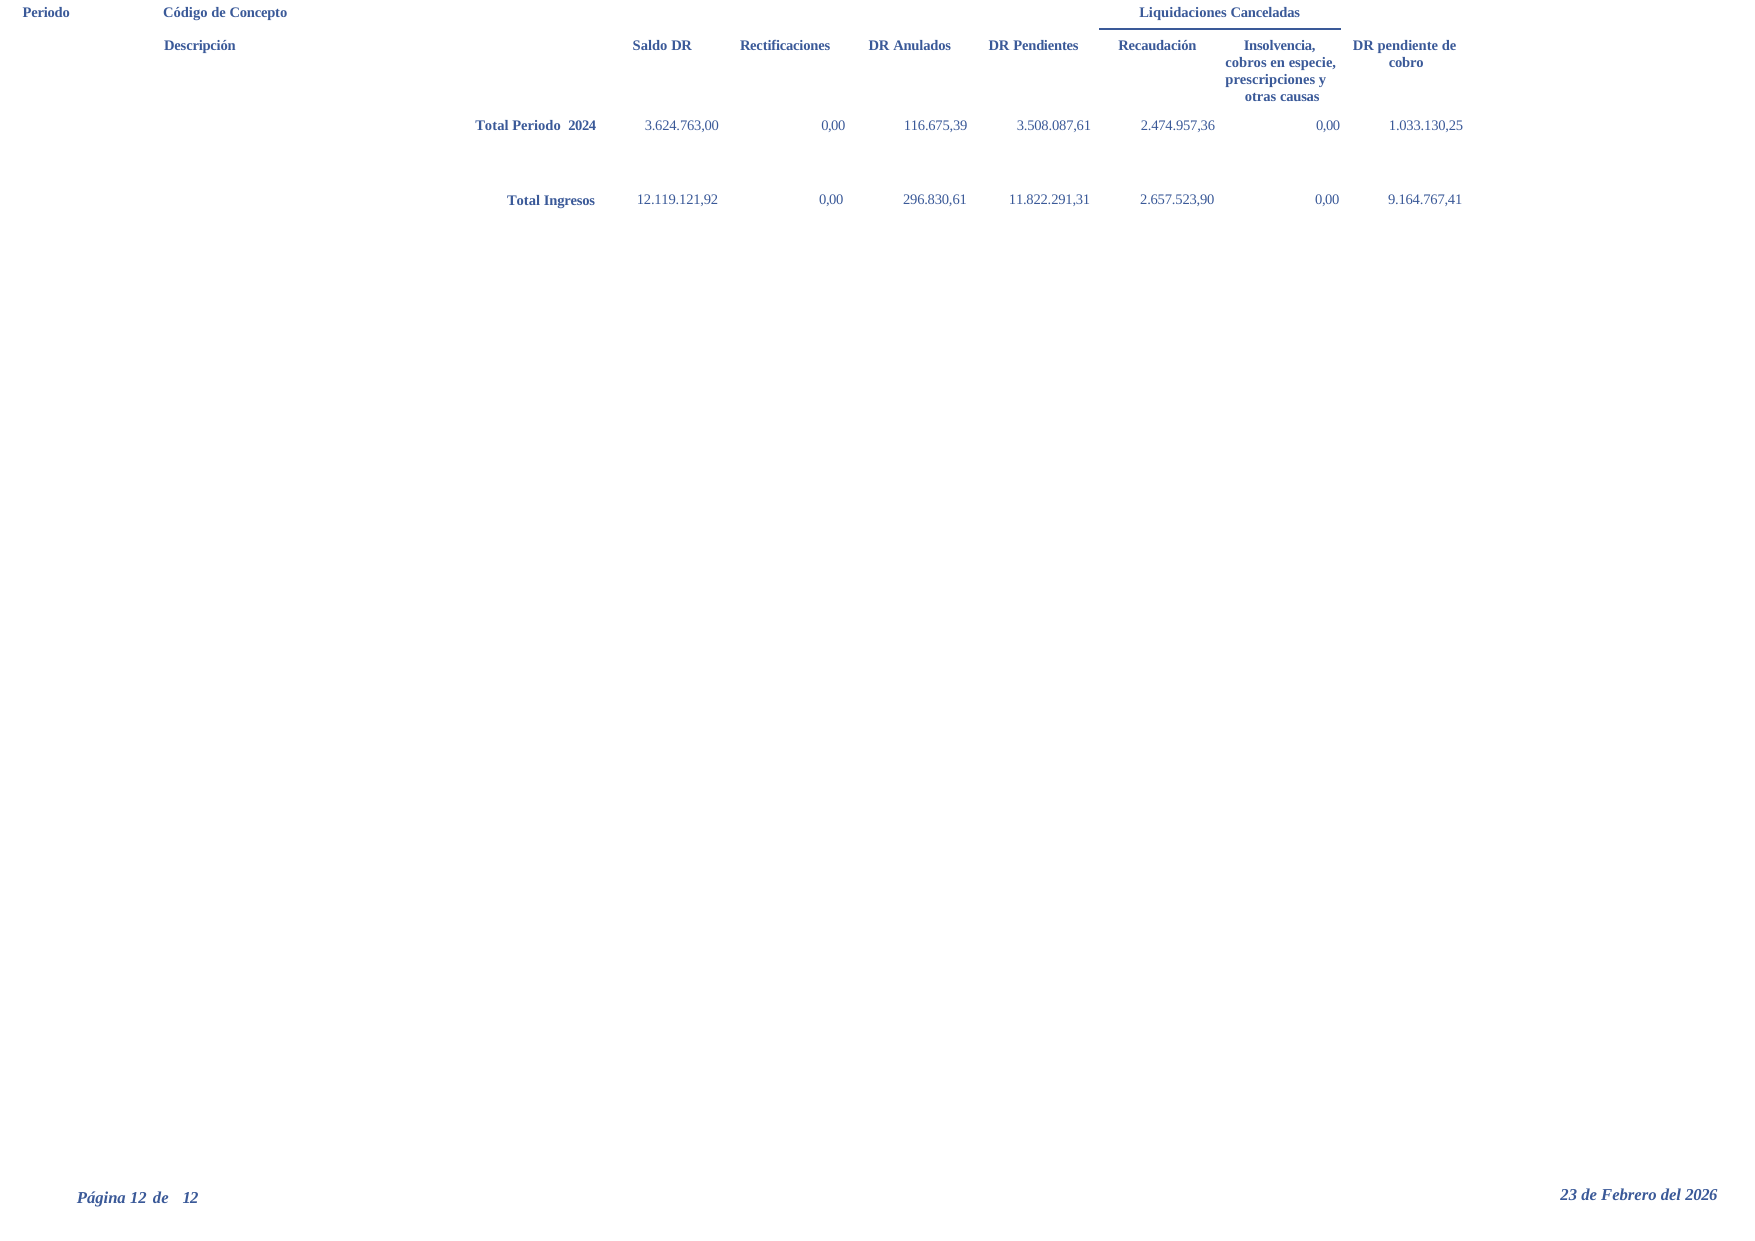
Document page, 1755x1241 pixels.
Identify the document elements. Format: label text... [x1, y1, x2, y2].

table_cell Descripción [19, 28, 382, 113]
table_header [1341, 0, 1468, 28]
table_header [731, 0, 857, 28]
table_cell 116.675,39 [857, 113, 979, 136]
table_cell Rectificaciones [731, 28, 857, 113]
table_cell 3.624.763,00 [615, 113, 731, 136]
table_header Liquidaciones Canceladas [1099, 0, 1341, 28]
table_cell [19, 113, 382, 136]
table_cell Recaudación Insolvencia, cobros en especie, prescripciones y otras causas [1099, 30, 1341, 113]
table_cell DR Pendientes [979, 28, 1099, 113]
text Total Ingresos 12.119.121,92 0,00 296.830,61 11.822.291,31 2.657.523,90 0,00 9.164.767,41 [507, 191, 1467, 208]
table_cell 2.474.957,36 0,00 [1099, 113, 1341, 136]
table_cell 3.508.087,61 [979, 113, 1099, 136]
table_header [857, 0, 979, 28]
table_header [979, 0, 1099, 28]
table_cell 1.033.130,25 [1341, 113, 1468, 136]
table_cell Total Periodo 2024 [382, 113, 615, 136]
table_header Periodo Código de Concepto [19, 0, 382, 28]
table_header [615, 0, 731, 28]
table_cell Saldo DR [615, 28, 731, 113]
table_cell DR pendiente de cobro [1341, 28, 1468, 113]
table_cell [382, 28, 615, 113]
table_cell DR Anulados [857, 28, 979, 113]
table_header [382, 0, 615, 28]
table_cell 0,00 [731, 113, 857, 136]
